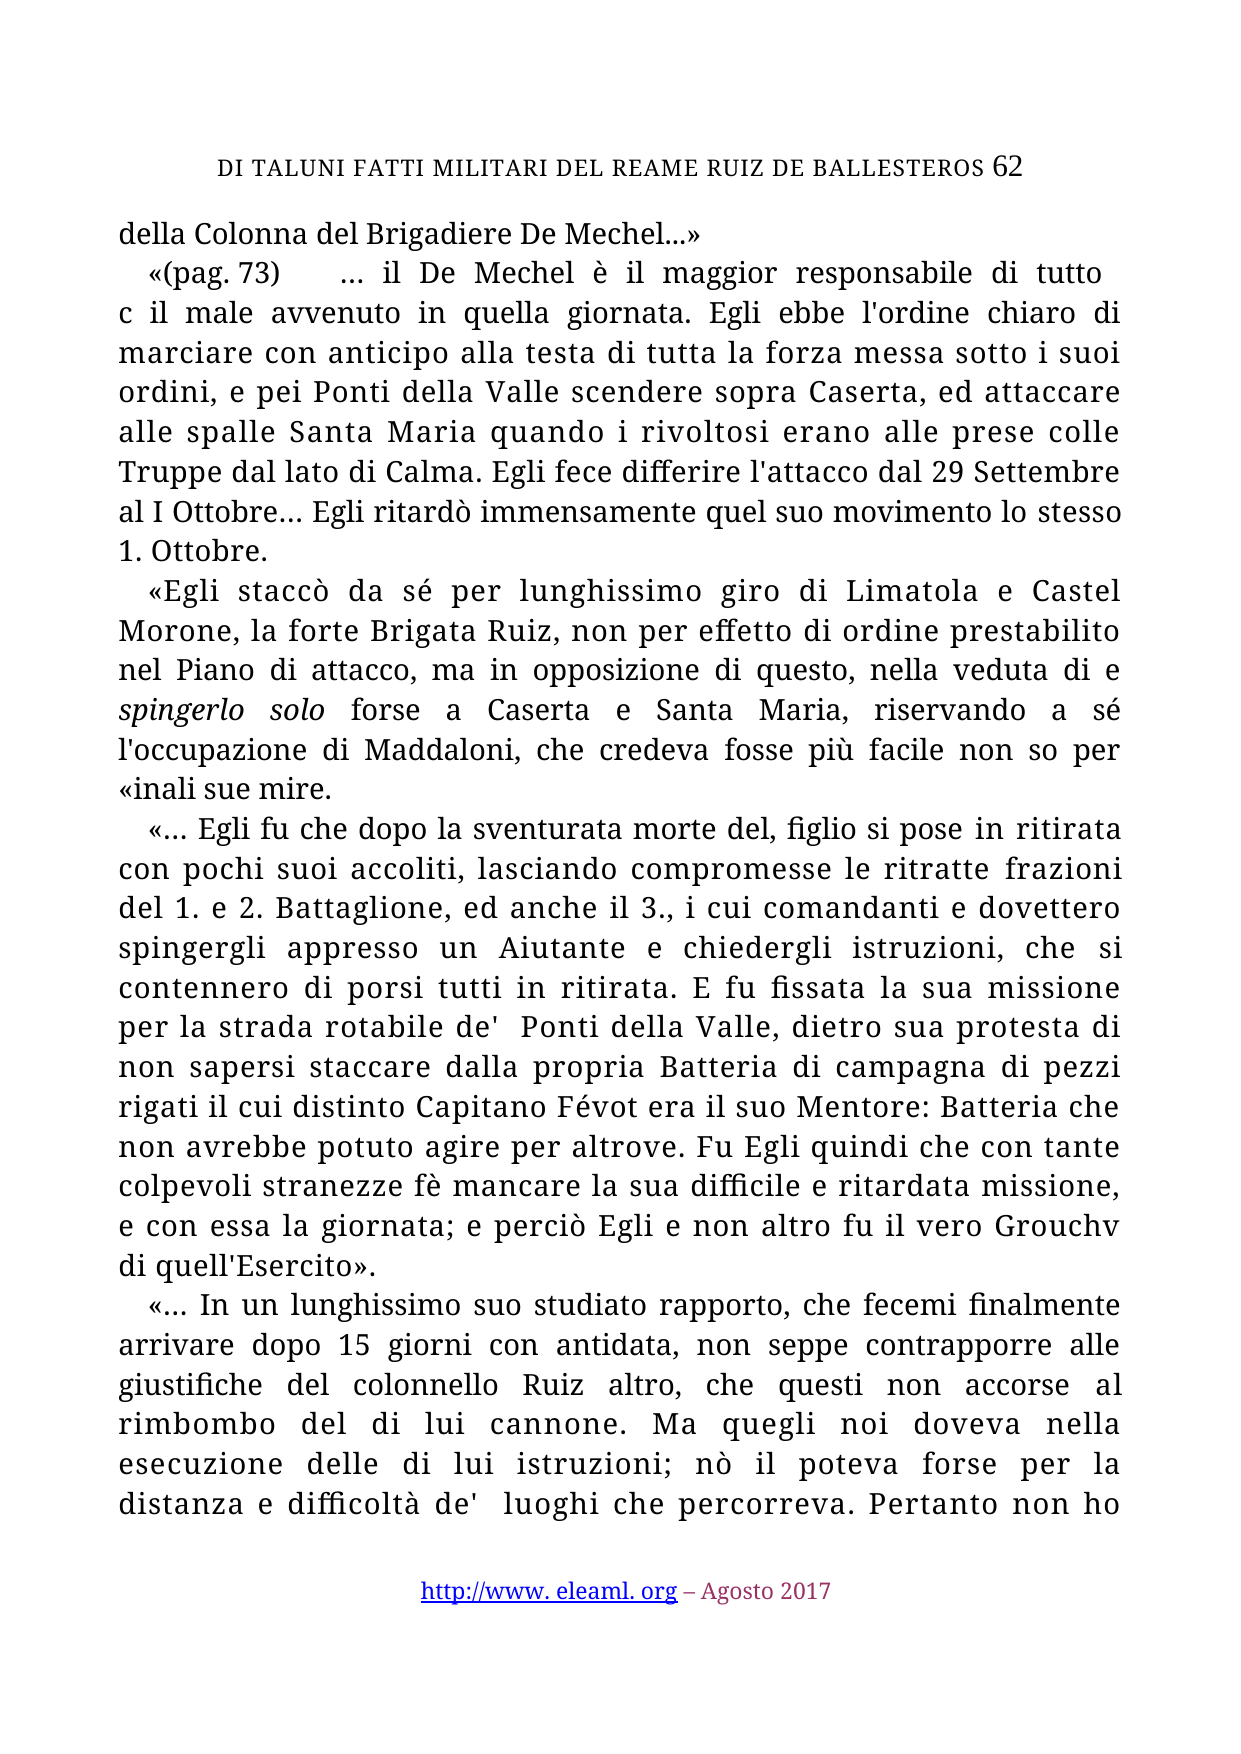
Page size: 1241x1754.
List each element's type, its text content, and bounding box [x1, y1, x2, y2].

text «Egli staccò da sé per lunghissimo giro di Limatola e Castel Morone, la forte Brigata Ruiz, non per effetto di ordine prestabilito nel Piano di attacco, ma in opposizione di questo, nella veduta di e spingerlo solo forse a Caserta e Santa Maria, riservando a sé l'occupazione di Maddaloni, che credeva fosse più facile non so per «inali sue mire. [118, 570, 1122, 808]
text «… Egli fu che dopo la sventurata morte del, figlio si pose in ritirata con pochi suoi accoliti, lasciando compromesse le ritratte frazioni del 1. e 2. Battaglione, ed anche il 3., i cui comandanti e dovettero spingergli appresso un Aiutante e chiedergli istruzioni, che si contennero di porsi tutti in ritirata. E fu fissata la sua missione per la strada rotabile de' Ponti della Valle, dietro sua protesta di non sapersi staccare dalla propria Batteria di campagna di pezzi rigati il cui distinto Capitano Févot era il suo Mentore: Batteria che non avrebbe potuto agire per altrove. Fu Egli quindi che con tante colpevoli stranezze fè mancare la sua difficile e ritardata missione, e con essa la giornata; e perciò Egli e non altro fu il vero Grouchv di quell'Esercito». [118, 808, 1122, 1284]
text della Colonna del Brigadiere De Mechel...» [118, 213, 1122, 253]
text «… In un lunghissimo suo studiato rapporto, che fecemi finalmente arrivare dopo 15 giorni con antidata, non seppe contrapporre alle giustifiche del colonnello Ruiz altro, che questi non accorse al rimbombo del di lui cannone. Ma quegli noi doveva nella esecuzione delle di lui istruzioni; nò il poteva forse per la distanza e difficoltà de' luoghi che percorreva. Pertanto non ho [118, 1284, 1122, 1523]
text «(pag. 73) … il De Mechel è il maggior responsabile di tutto c il male avvenuto in quella giornata. Egli ebbe l'ordine chiaro di marciare con anticipo alla testa di tutta la forza messa sotto i suoi ordini, e pei Ponti della Valle scendere sopra Caserta, ed attaccare alle spalle Santa Maria quando i rivoltosi erano alle prese colle Truppe dal lato di Calma. Egli fece differire l'attacco dal 29 Settembre al I Ottobre… Egli ritardò immensamente quel suo movimento lo stesso 1. Ottobre. [118, 253, 1122, 570]
